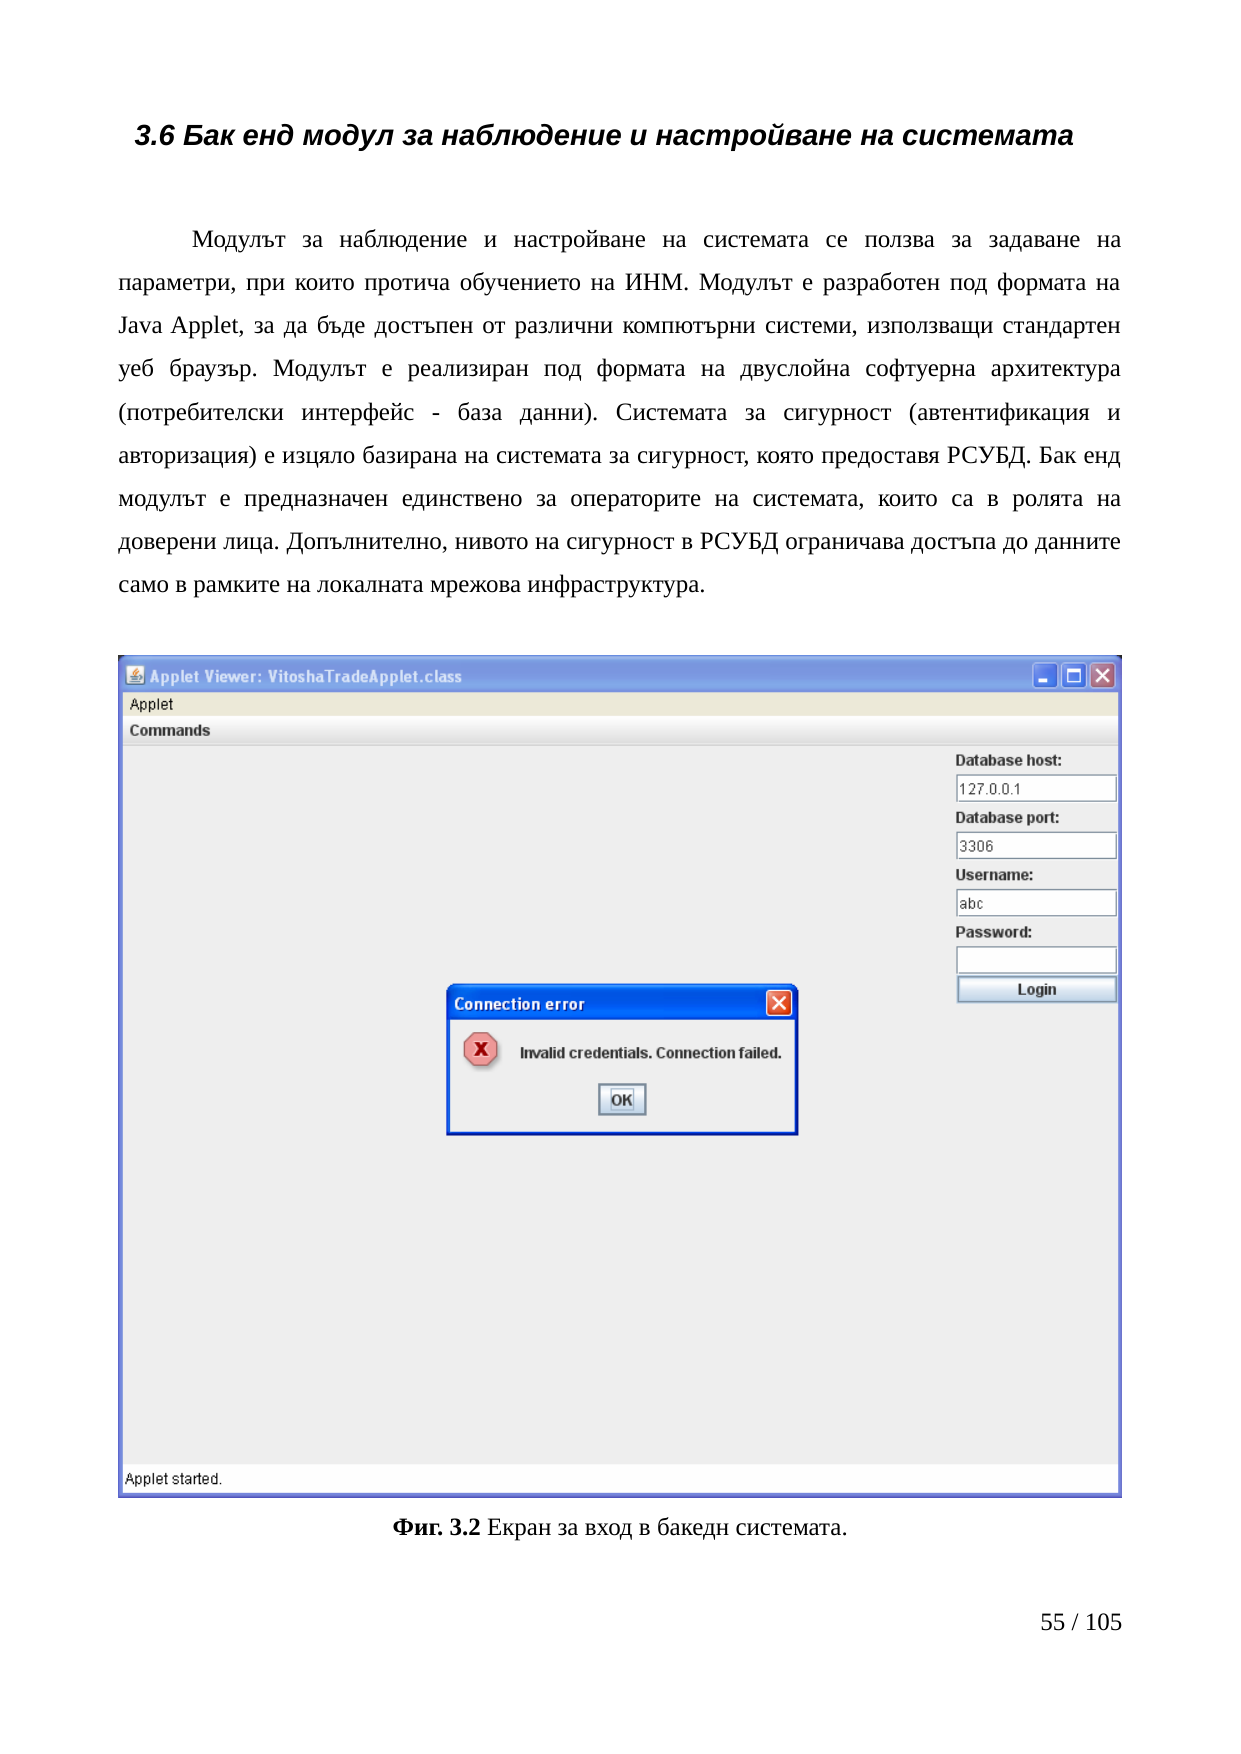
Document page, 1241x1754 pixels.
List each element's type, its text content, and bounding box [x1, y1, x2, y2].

subtitle 3.6 Бак енд модул за наблюдение и настройване на системата [118, 118, 1122, 152]
text Модулът за наблюдение и настройване на системата се ползва за задаване на параметри, при които протича обучението на ИНМ. Модулът е разработен под формата на Java Applet, за да бъде достъпен от различни компютърни системи, използващи стандартен уеб браузър. Модулът е реализиран под формата на двуслойна софтуерна архитектура (потребителски интерфейс - база данни). Системата за сигурност (автентификация и авторизация) е изцяло базирана на системата за сигурност, която предоставя РСУБД. Бак енд модулът е предназначен единствено за операторите на системата, които са в ролята на доверени лица. Допълнително, нивото на сигурност в РСУБД ограничава достъпа до данните само в рамките на локалната мрежова инфраструктура. [118, 224, 1122, 598]
picture [118, 655, 1122, 1498]
text Фиг. 3.2 Екран за вход в бакедн системата. [118, 1498, 1122, 1541]
